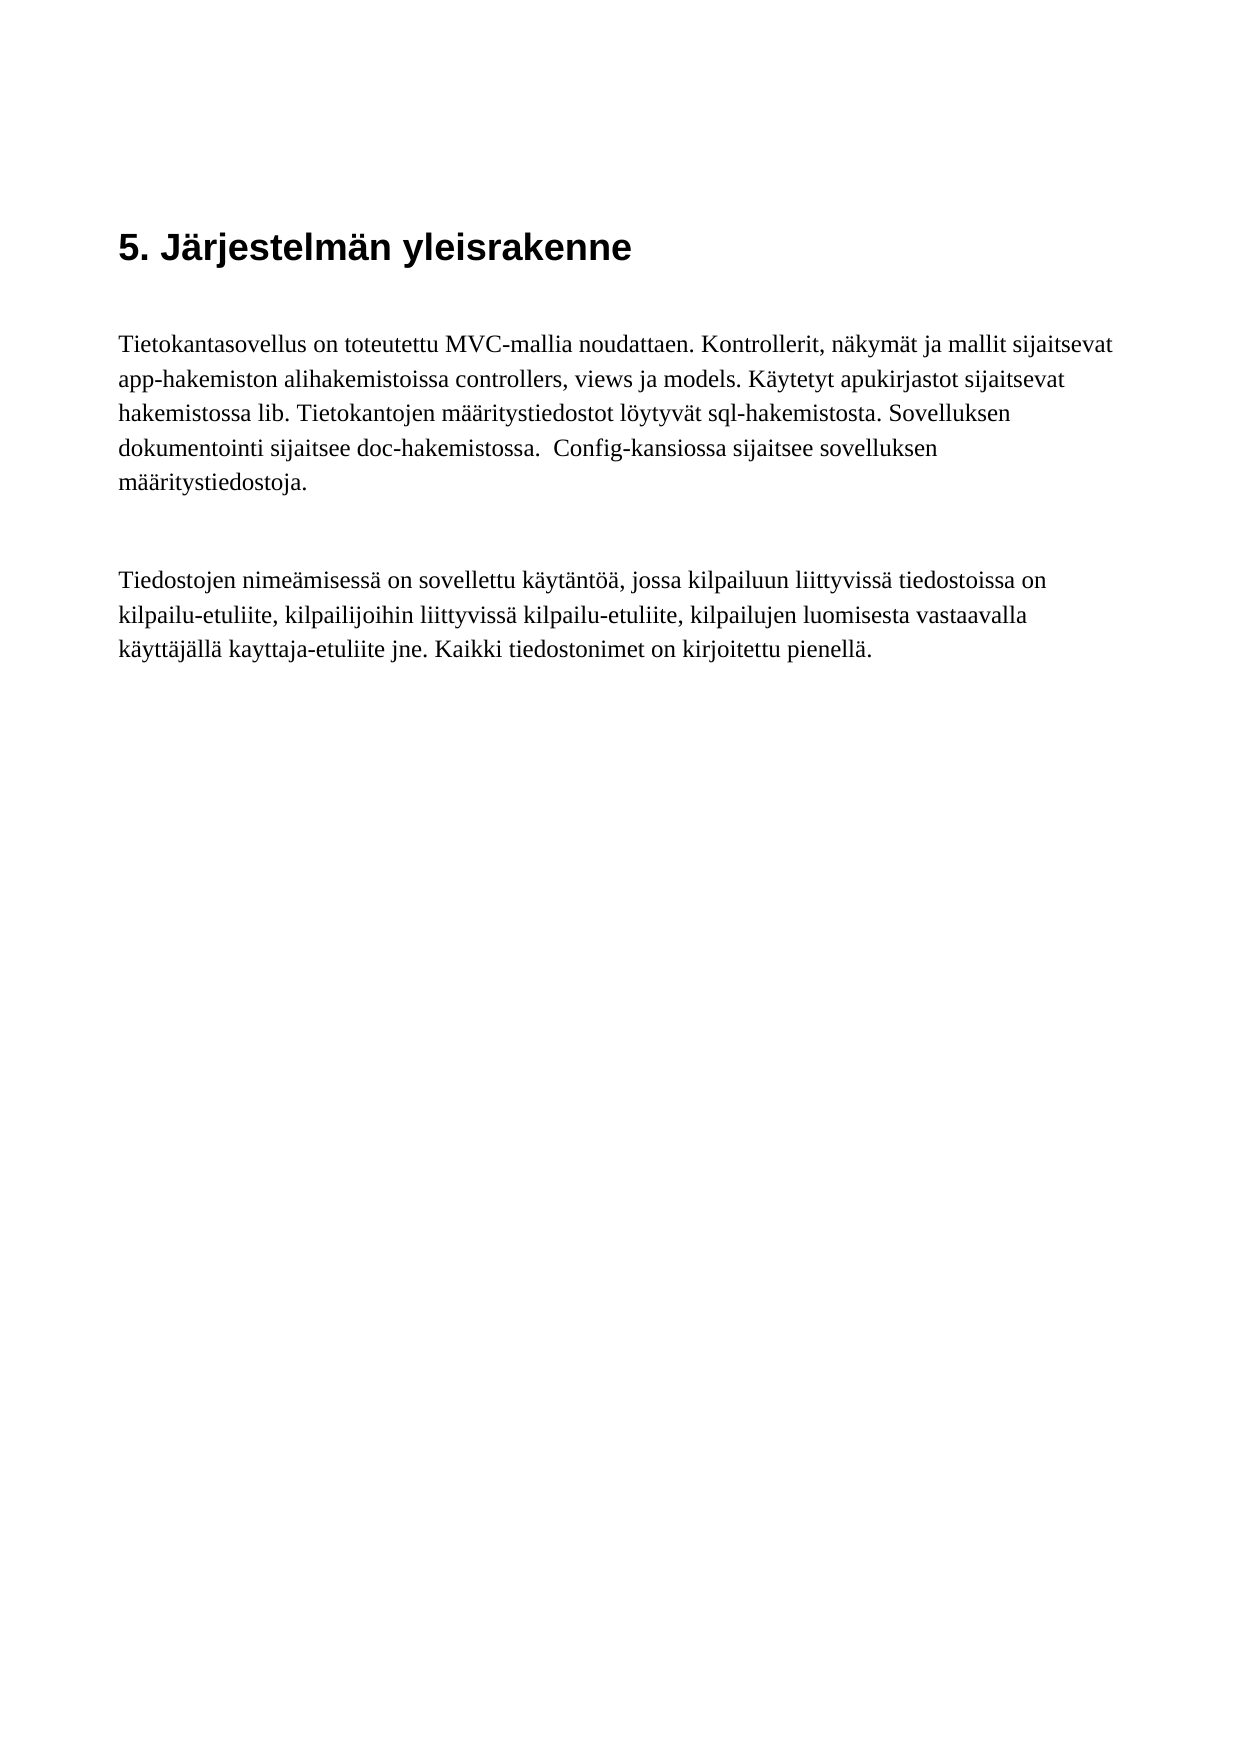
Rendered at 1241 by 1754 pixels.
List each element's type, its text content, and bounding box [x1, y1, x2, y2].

text Tiedostojen nimeämisessä on sovellettu käytäntöä, jossa kilpailuun liittyvissä tiedostoissa on kilpailu-etuliite, kilpailijoihin liittyvissä kilpailu-etuliite, kilpailujen luomisesta vastaavalla käyttäjällä kayttaja-etuliite jne. Kaikki tiedostonimet on kirjoitettu pienellä. [118, 566, 1122, 663]
subtitle 5. Järjestelmän yleisrakenne [118, 224, 1122, 268]
text Tietokantasovellus on toteutettu MVC-mallia noudattaen. Kontrollerit, näkymät ja mallit sijaitsevat app-hakemiston alihakemistoissa controllers, views ja models. Käytetyt apukirjastot sijaitsevat hakemistossa lib. Tietokantojen määritystiedostot löytyvät sql-hakemistosta. Sovelluksen dokumentointi sijaitsee doc-hakemistossa. Config-kansiossa sijaitsee sovelluksen määritystiedostoja. [118, 329, 1122, 496]
